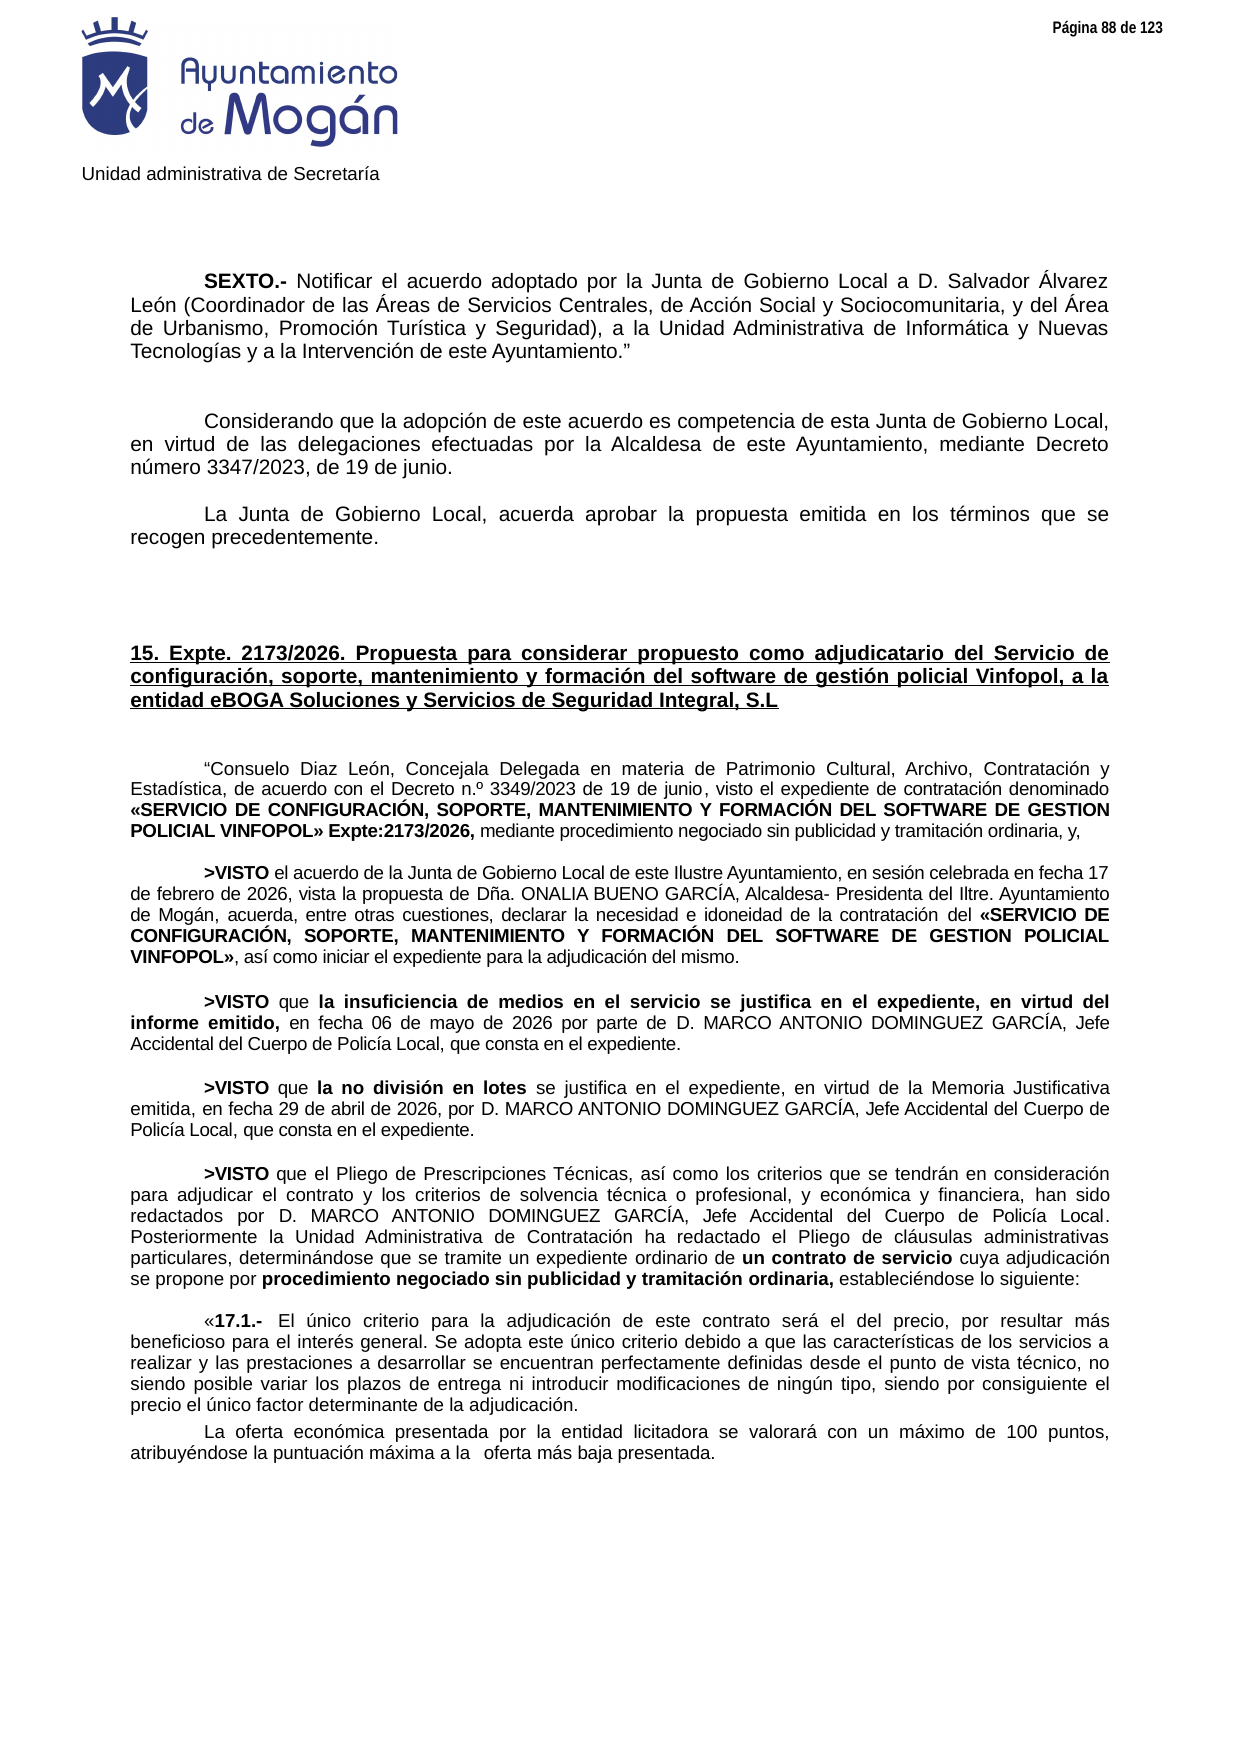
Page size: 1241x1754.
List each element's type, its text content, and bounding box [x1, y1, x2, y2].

text >VISTO que la insuficiencia de medios en el servicio se justifica en el expediente, en virtud del informe emitido, en fecha 06 de mayo de 2026 por parte de D. MARCO ANTONIO DOMINGUEZ GARCÍA, Jefe Accidental del Cuerpo de Policía Local, que consta en el expediente. [130, 991, 1110, 1054]
text La oferta económica presentada por la entidad licitadora se valorará con un máximo de 100 puntos, atribuyéndose la puntuación máxima a la oferta más baja presentada. [130, 1421, 1110, 1463]
text SEXTO.- Notificar el acuerdo adoptado por la Junta de Gobierno Local a D. Salvador Álvarez León (Coordinador de las Áreas de Servicios Centrales, de Acción Social y Sociocomunitaria, y del Área de Urbanismo, Promoción Turística y Seguridad), a la Unidad Administrativa de Informática y Nuevas Tecnologías y a la Intervención de este Ayuntamiento.” [130, 270, 1110, 363]
text >VISTO que la no división en lotes se justifica en el expediente, en virtud de la Memoria Justificativa emitida, en fecha 29 de abril de 2026, por D. MARCO ANTONIO DOMINGUEZ GARCÍA, Jefe Accidental del Cuerpo de Policía Local, que consta en el expediente. [130, 1077, 1110, 1140]
text >VISTO que el Pliego de Prescripciones Técnicas, así como los criterios que se tendrán en consideración para adjudicar el contrato y los criterios de solvencia técnica o profesional, y económica y financiera, han sido redactados por D. MARCO ANTONIO DOMINGUEZ GARCÍA, Jefe Accidental del Cuerpo de Policía Local. Posteriormente la Unidad Administrativa de Contratación ha redactado el Pliego de cláusulas administrativas particulares, determinándose que se tramite un expediente ordinario de un contrato de servicio cuya adjudicación se propone por procedimiento negociado sin publicidad y tramitación ordinaria, estableciéndose lo siguiente: [130, 1163, 1110, 1289]
text “Consuelo Diaz León, Concejala Delegada en materia de Patrimonio Cultural, Archivo, Contratación y Estadística, de acuerdo con el Decreto n.º 3349/2023 de 19 de junio, visto el expediente de contratación denominado «SERVICIO DE CONFIGURACIÓN, SOPORTE, MANTENIMIENTO Y FORMACIÓN DEL SOFTWARE DE GESTION POLICIAL VINFOPOL» Expte:2173/2026, mediante procedimiento negociado sin publicidad y tramitación ordinaria, y, [130, 758, 1110, 842]
picture [81, 17, 398, 153]
text >VISTO el acuerdo de la Junta de Gobierno Local de este Ilustre Ayuntamiento, en sesión celebrada en fecha 17 de febrero de 2026, vista la propuesta de Dña. ONALIA BUENO GARCÍA, Alcaldesa- Presidenta del Iltre. Ayuntamiento de Mogán, acuerda, entre otras cuestiones, declarar la necesidad e idoneidad de la contratación del «SERVICIO DE CONFIGURACIÓN, SOPORTE, MANTENIMIENTO Y FORMACIÓN DEL SOFTWARE DE GESTION POLICIAL VINFOPOL», así como iniciar el expediente para la adjudicación del mismo. [130, 863, 1110, 967]
text Considerando que la adopción de este acuerdo es competencia de esta Junta de Gobierno Local, en virtud de las delegaciones efectuadas por la Alcaldesa de este Ayuntamiento, mediante Decreto número 3347/2023, de 19 de junio. [130, 409, 1110, 479]
text 15. Expte. 2173/2026. Propuesta para considerar propuesto como adjudicatario del Servicio de [130, 642, 1110, 662]
text «17.1.- El único criterio para la adjudicación de este contrato será el del precio, por resultar más beneficioso para el interés general. Se adopta este único criterio debido a que las características de los servicios a realizar y las prestaciones a desarrollar se encuentran perfectamente definidas desde el punto de vista técnico, no siendo posible variar los plazos de entrega ni introducir modificaciones de ningún tipo, siendo por consiguiente el precio el único factor determinante de la adjudicación. [130, 1311, 1110, 1415]
text La Junta de Gobierno Local, acuerda aprobar la propuesta emitida en los términos que se recogen precedentemente. [130, 502, 1110, 549]
text configuración, soporte, mantenimiento y formación del software de gestión policial Vinfopol, a la entidad eBOGA Soluciones y Servicios de Seguridad Integral, S.L [130, 663, 1110, 711]
